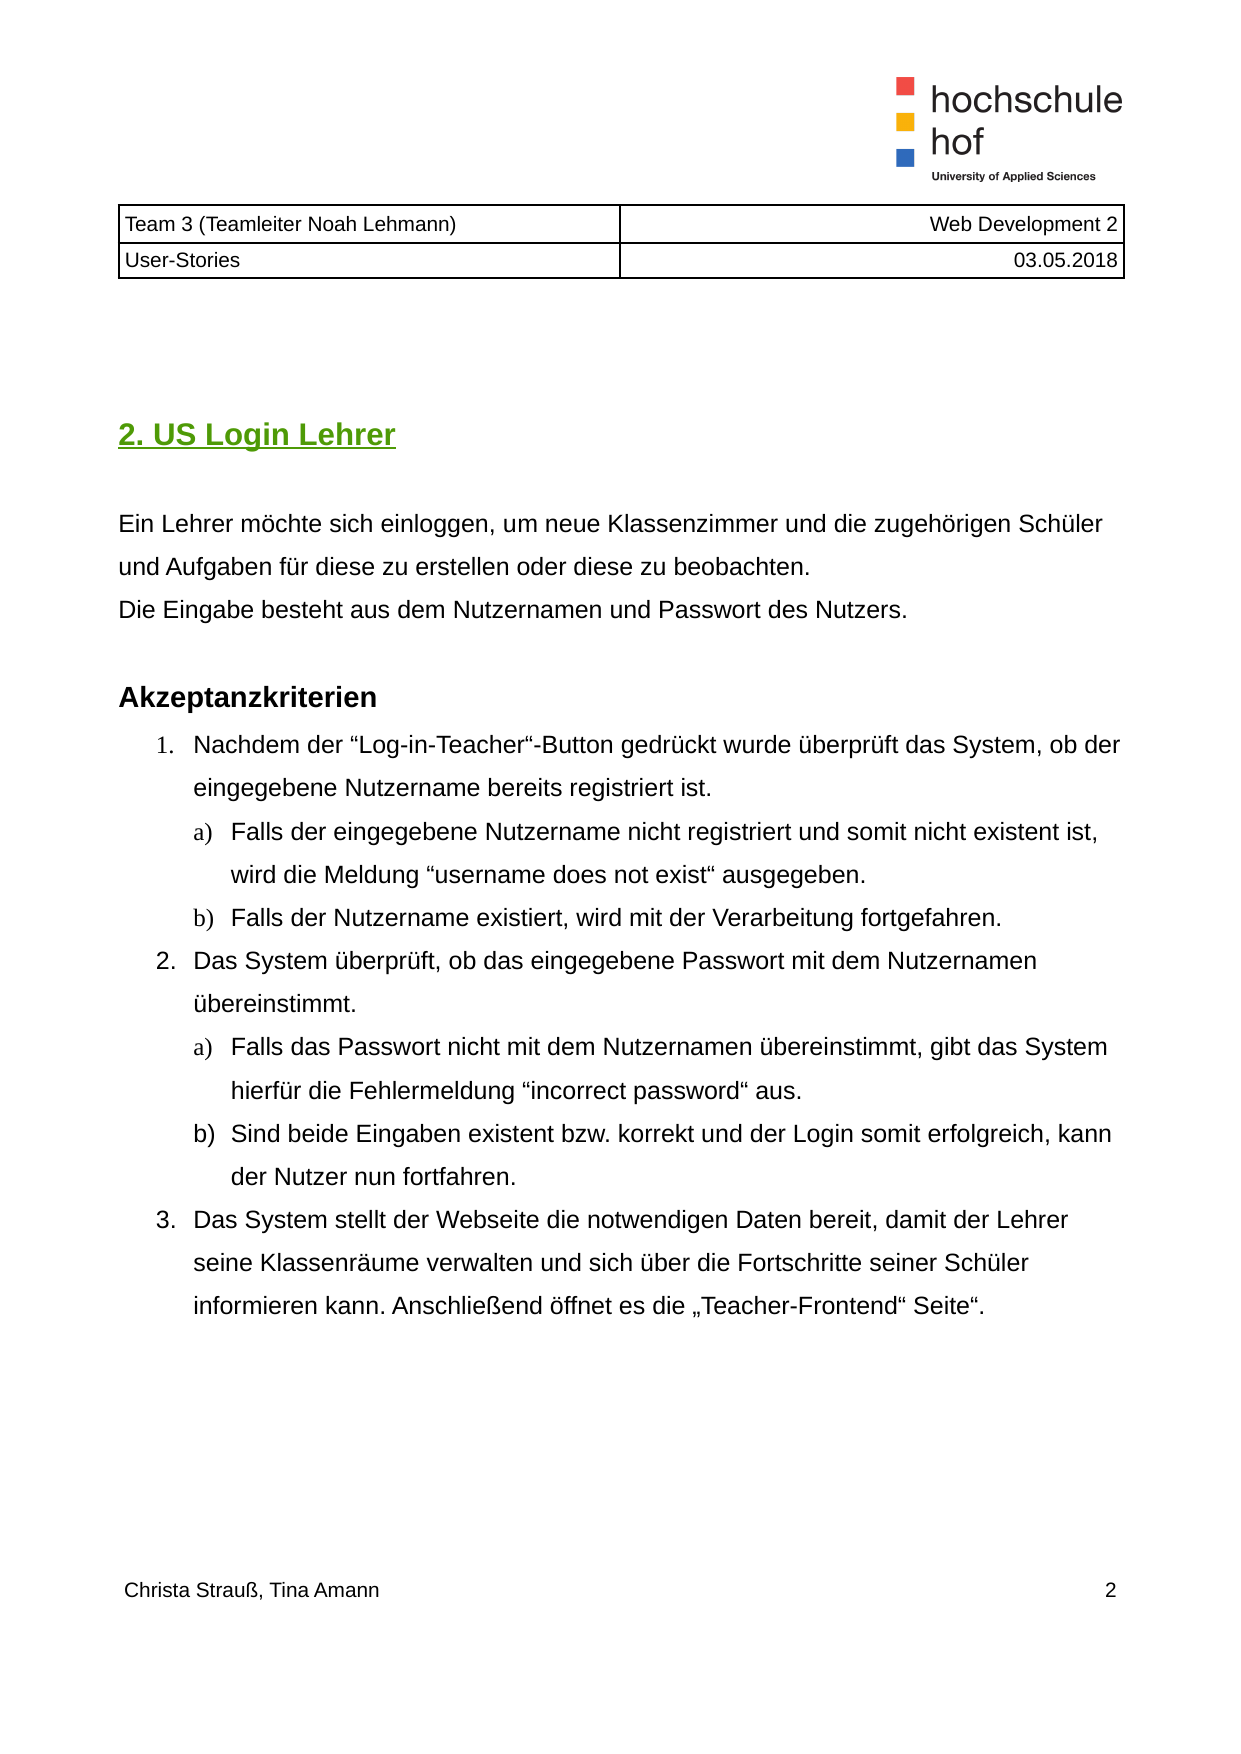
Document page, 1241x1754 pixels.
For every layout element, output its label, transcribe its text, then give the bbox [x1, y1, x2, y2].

list Das System stellt der Webseite die notwendigen Daten bereit, damit der Lehrer seine Klassenräume verwalten und sich über die Fortschritte seiner Schüler informieren kann. Anschließend öffnet es die „Teacher-Frontend“ Seite“. [156, 1205, 1122, 1320]
text Ein Lehrer möchte sich einloggen, um neue Klassenzimmer und die zugehörigen Schüler und Aufgaben für diese zu erstellen oder diese zu beobachten. [118, 509, 1122, 581]
text Die Eingabe besteht aus dem Nutzernamen und Passwort des Nutzers. [118, 596, 1122, 624]
list Nachdem der “Log-in-Teacher“-Button gedrückt wurde überprüft das System, ob der eingegebene Nutzername bereits registriert ist. [156, 730, 1122, 802]
text Akzeptanzkriterien [118, 680, 1122, 713]
picture [896, 77, 1122, 182]
list Falls der eingegebene Nutzername nicht registriert und somit nicht existent ist, wird die Meldung “username does not exist“ ausgegeben. [193, 817, 1122, 888]
list Das System überprüft, ob das eingegebene Passwort mit dem Nutzernamen übereinstimmt. [156, 946, 1122, 1018]
list Falls der Nutzername existiert, wird mit der Verarbeitung fortgefahren. [193, 903, 1122, 932]
list Falls das Passwort nicht mit dem Nutzernamen übereinstimmt, gibt das System hierfür die Fehlermeldung “incorrect password“ aus. [193, 1032, 1122, 1104]
list Sind beide Eingaben existent bzw. korrekt und der Login somit erfolgreich, kann der Nutzer nun fortfahren. [193, 1119, 1122, 1191]
text 2. US Login Lehrer [118, 416, 1122, 495]
